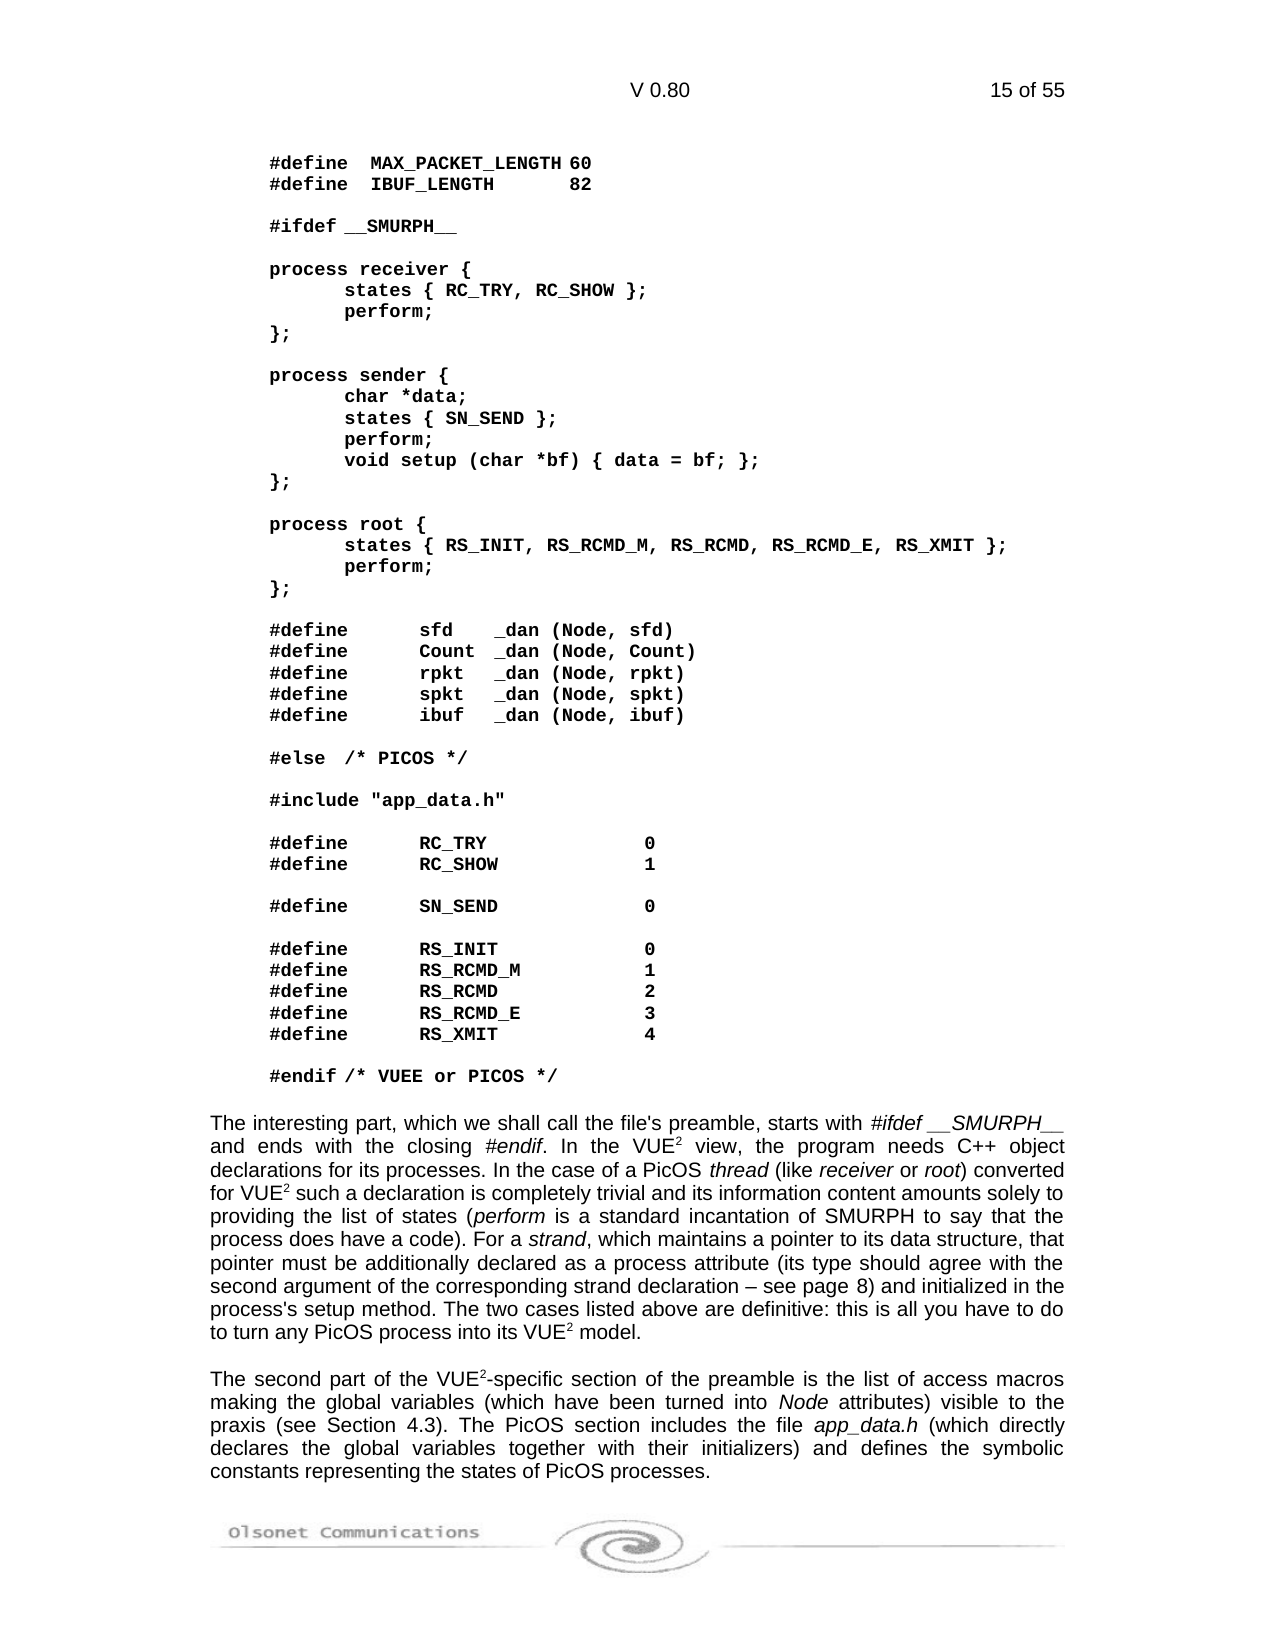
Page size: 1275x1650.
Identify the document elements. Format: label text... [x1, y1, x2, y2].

text perform; [269, 430, 1065, 451]
text #define sfd _dan (Node, sfd) [269, 621, 1065, 642]
text }; [269, 578, 1065, 600]
text #define ibuf _dan (Node, ibuf) [269, 706, 1065, 727]
text #define RC_TRY 0 [269, 833, 1065, 855]
text #ifdef __SMURPH__ [269, 217, 1065, 238]
text #define IBUF_LENGTH 82 [269, 175, 1065, 196]
text #define RS_RCMD_E 3 [269, 1003, 1065, 1025]
text #define RC_SHOW 1 [269, 855, 1065, 876]
text states { SN_SEND }; [269, 408, 1065, 430]
text #endif /* VUEE or PICOS */ [269, 1067, 1065, 1088]
picture [210, 1504, 1065, 1596]
text #define MAX_PACKET_LENGTH 60 [269, 153, 1065, 175]
text process receiver { [269, 260, 1065, 281]
text states { RS_INIT, RS_RCMD_M, RS_RCMD, RS_RCMD_E, RS_XMIT }; [269, 536, 1065, 557]
text void setup (char *bf) { data = bf; }; [269, 451, 1065, 472]
text char *data; [269, 387, 1065, 408]
text #define spkt _dan (Node, spkt) [269, 685, 1065, 706]
text The interesting part, which we shall call the file's preamble, starts with #ifdef __SMURPH__ and ends with the closing #endif. In the VUE2 view, the program needs C++ object declarations for its processes. In the case of a PicOS thread (like receiver or root) converted for VUE2 such a declaration is completely trivial and its information content amounts solely to providing the list of states (perform is a standard incantation of SMURPH to say that the process does have a code). For a strand, which maintains a pointer to its data structure, that pointer must be additionally declared as a process attribute (its type should agree with the second argument of the corresponding strand declaration – see page 8) and initialized in the process's setup method. The two cases listed above are definitive: this is all you have to do to turn any PicOS process into its VUE2 model. [210, 1112, 1065, 1344]
text perform; [269, 557, 1065, 578]
text }; [269, 472, 1065, 493]
text #define RS_INIT 0 [269, 940, 1065, 961]
text #define Count _dan (Node, Count) [269, 642, 1065, 663]
text states { RC_TRY, RC_SHOW }; [269, 281, 1065, 302]
text #define SN_SEND 0 [269, 897, 1065, 918]
text #else /* PICOS */ [269, 748, 1065, 770]
text }; [269, 323, 1065, 345]
text #define RS_RCMD 2 [269, 982, 1065, 1003]
text process sender { [269, 366, 1065, 387]
text #define RS_RCMD_M 1 [269, 961, 1065, 982]
text #define rpkt _dan (Node, rpkt) [269, 663, 1065, 685]
text process root { [269, 515, 1065, 536]
text #define RS_XMIT 4 [269, 1025, 1065, 1046]
text The second part of the VUE2-specific section of the preamble is the list of access macros making the global variables (which have been turned into Node attributes) visible to the praxis (see Section 4.3). The PicOS section includes the file app_data.h (which directly declares the global variables together with their initializers) and defines the symbolic constants representing the states of PicOS processes. [210, 1367, 1065, 1483]
text perform; [269, 302, 1065, 323]
text #include "app_data.h" [269, 791, 1065, 812]
